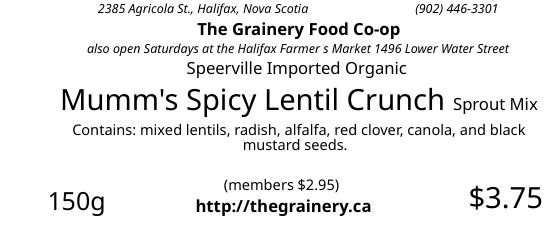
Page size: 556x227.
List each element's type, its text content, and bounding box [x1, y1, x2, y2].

table_cell 150g [47, 175, 151, 217]
table_cell $3.75 [415, 175, 550, 217]
table_cell Speerville Imported Organic Mumm's Spicy Lentil Crunch Sprout Mix Contains: mixed lentils, radish, alfalfa, red clover, canola, and black mustard seeds. [47, 57, 550, 175]
table_header 2385 Agricola St., Halifax, Nova Scotia (902) 446-3301 The Grainery Food Co-op also open Saturdays at the Halifax Farmer s Market 1496 Lower Water Street [47, 0, 550, 57]
table_cell (members $2.95) http://thegrainery.ca [151, 175, 415, 217]
